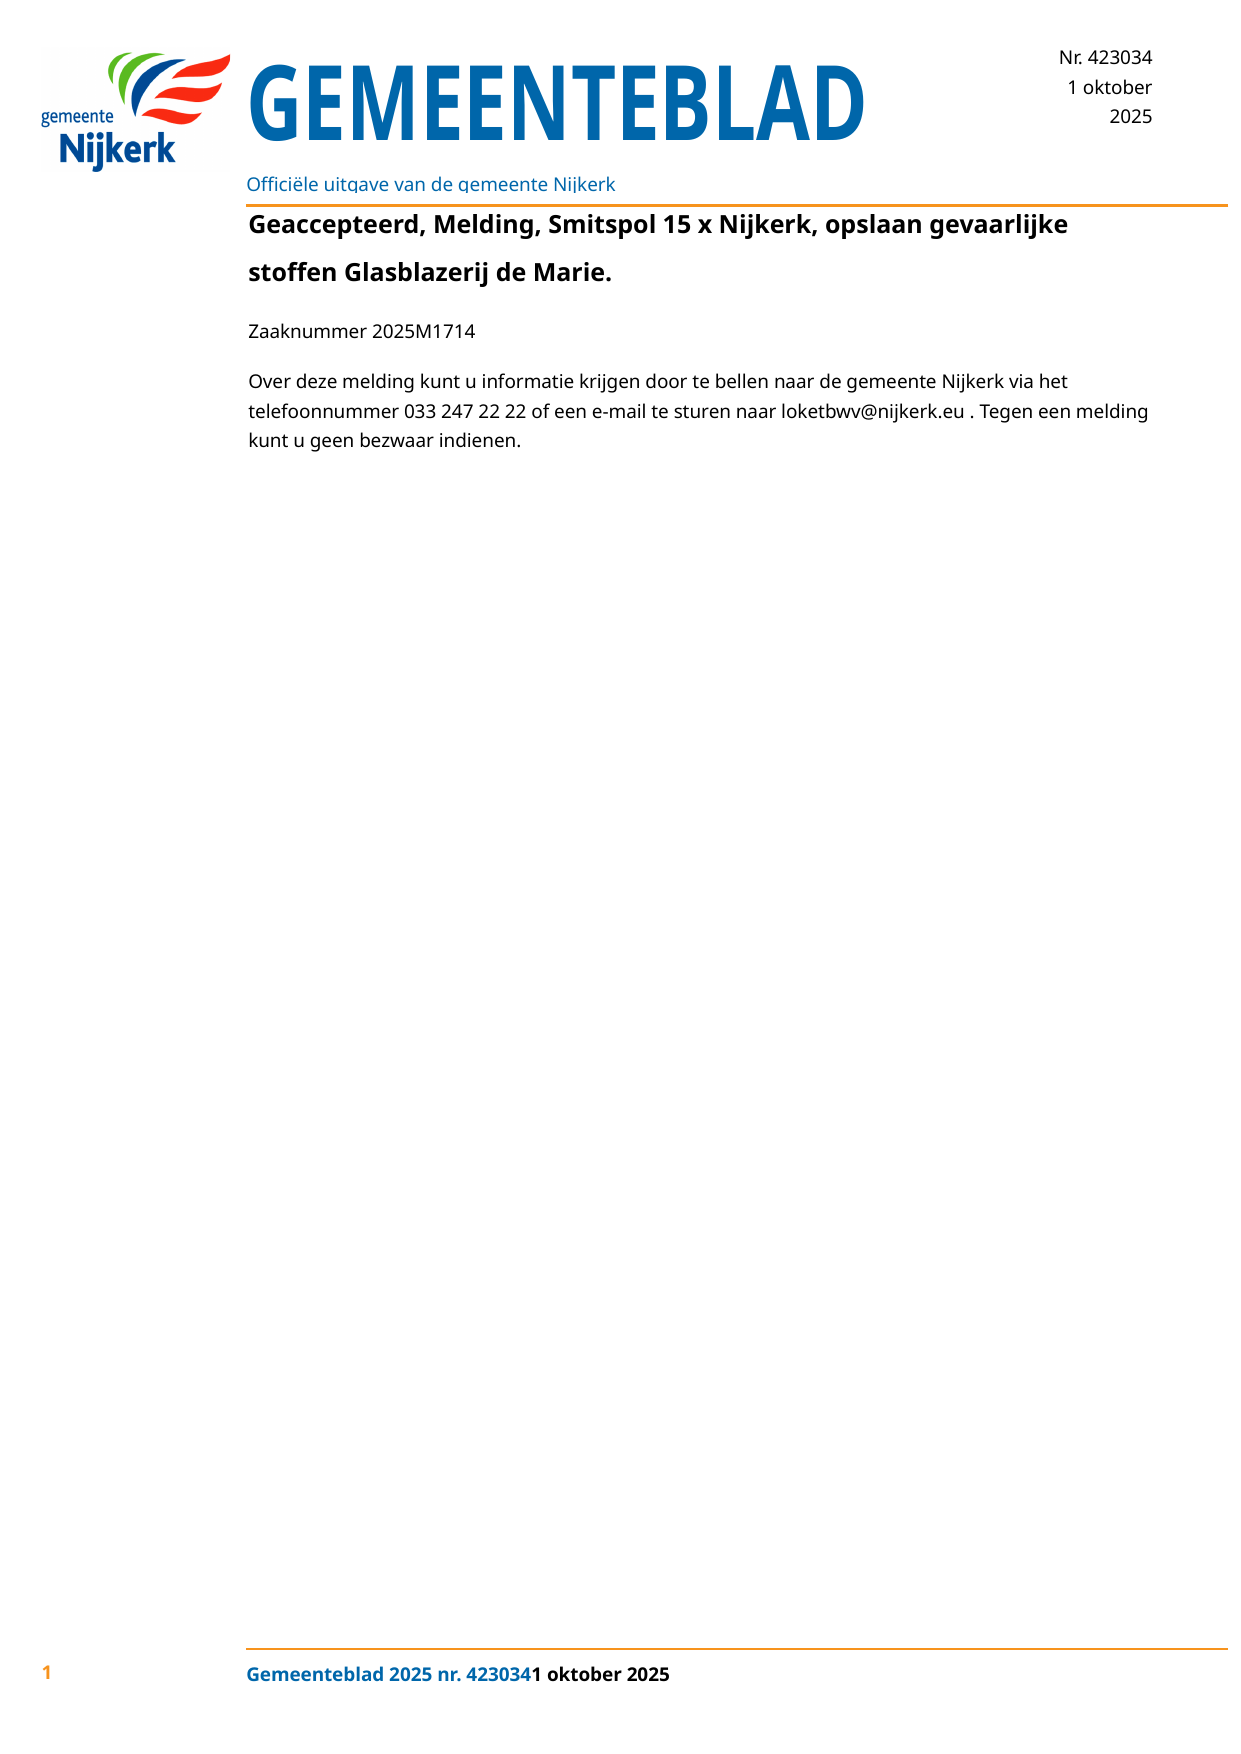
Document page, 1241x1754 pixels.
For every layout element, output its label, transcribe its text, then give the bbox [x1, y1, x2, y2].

text Zaaknummer 2025M1714 [248, 318, 1152, 344]
picture [41, 47, 231, 172]
text Over deze melding kunt u informatie krijgen door te bellen naar de gemeente Nijkerk via het telefoonnummer 033 247 22 22 of een e-mail te sturen naar loketbwv@nijkerk.eu . Tegen een melding kunt u geen bezwaar indienen. [248, 368, 1152, 453]
text Geaccepteerd, Melding, Smitspol 15 x Nijkerk, opslaan gevaarlijke stoffen Glasblazerij de Marie. [248, 207, 1152, 288]
